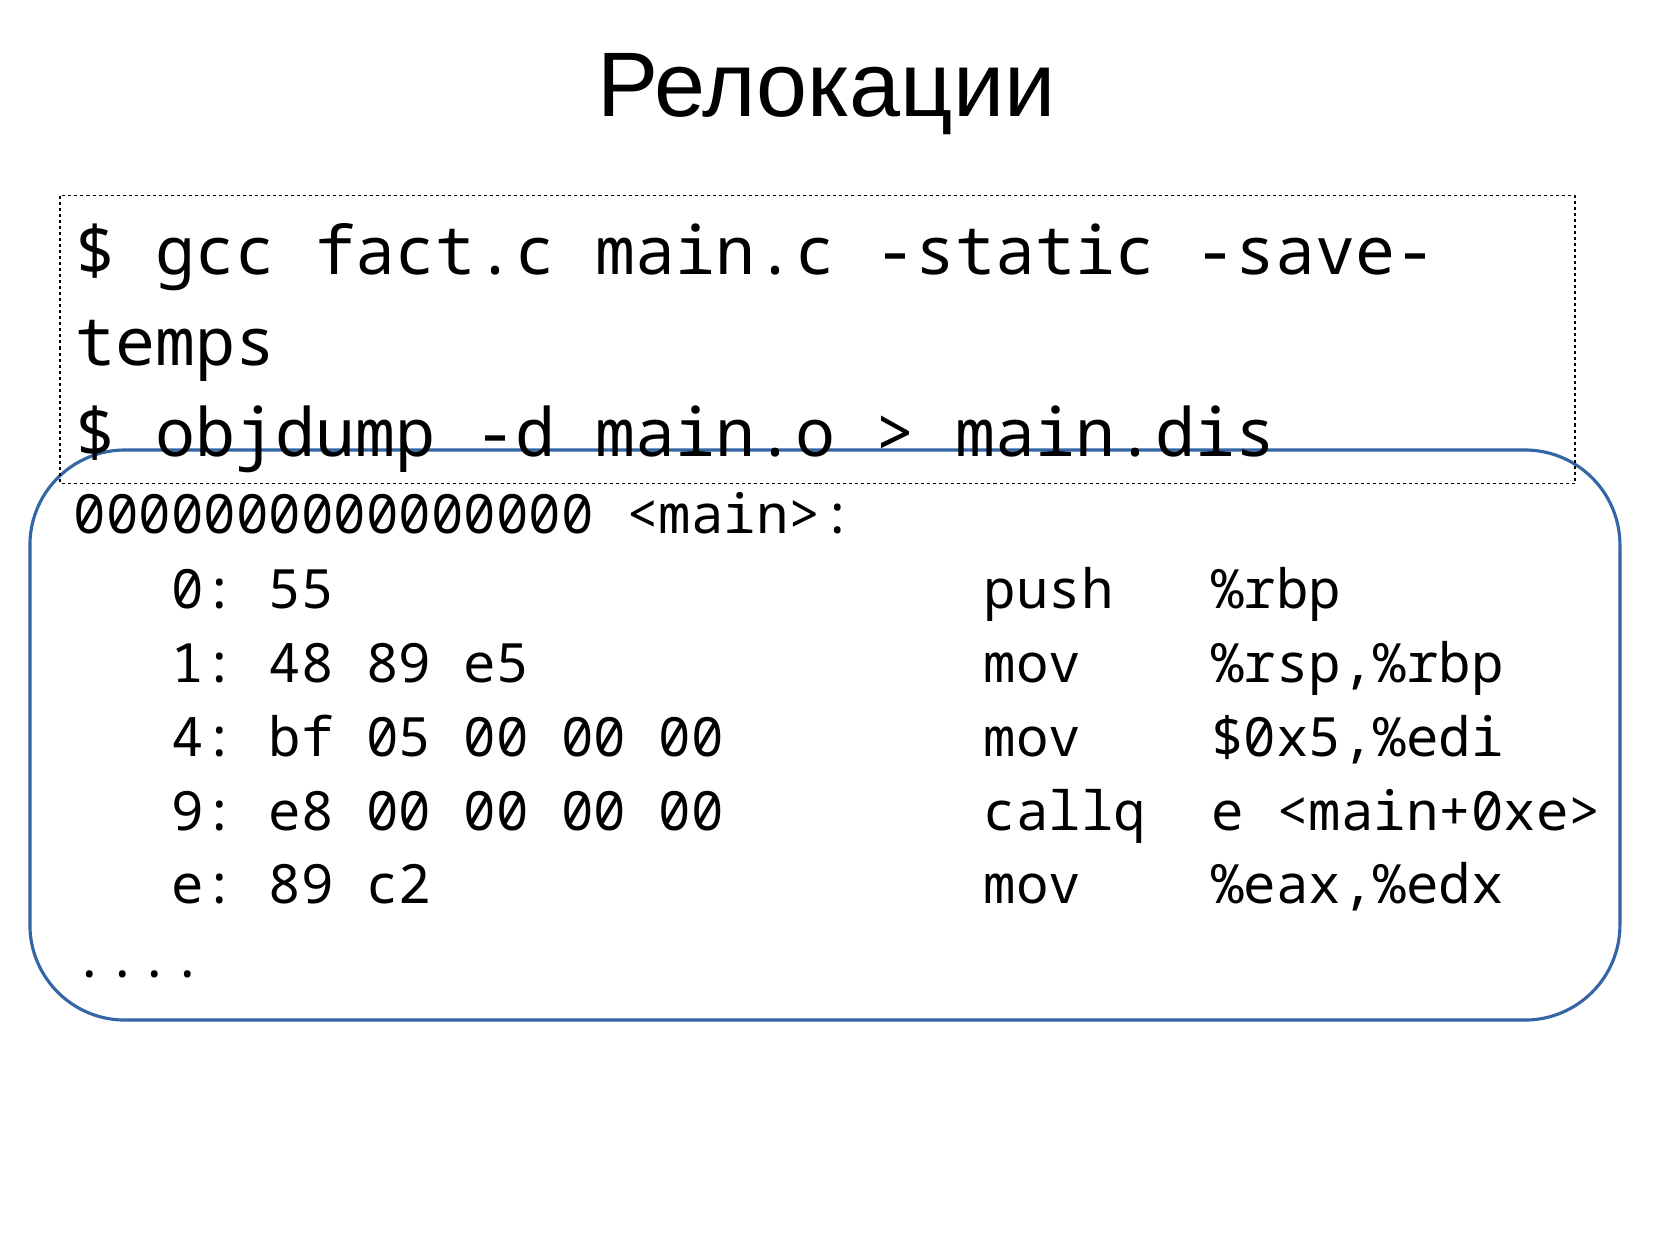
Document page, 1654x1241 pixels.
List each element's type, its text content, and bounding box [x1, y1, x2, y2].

text_box 0000000000000000 <main>: 0: 55 push %rbp 1: 48 89 e5 mov %rsp,%rbp 4: bf 05 00 00 00 mov $0x5,%edi 9: e8 00 00 00 00 callq e <main+0xe> e: 89 c2 mov %eax,%edx .... [29, 450, 1620, 1021]
title Релокации [82, 3, 1571, 166]
text_box $ gcc fact.c main.c -static -save-temps $ objdump -d main.o > main.dis [60, 195, 1576, 390]
